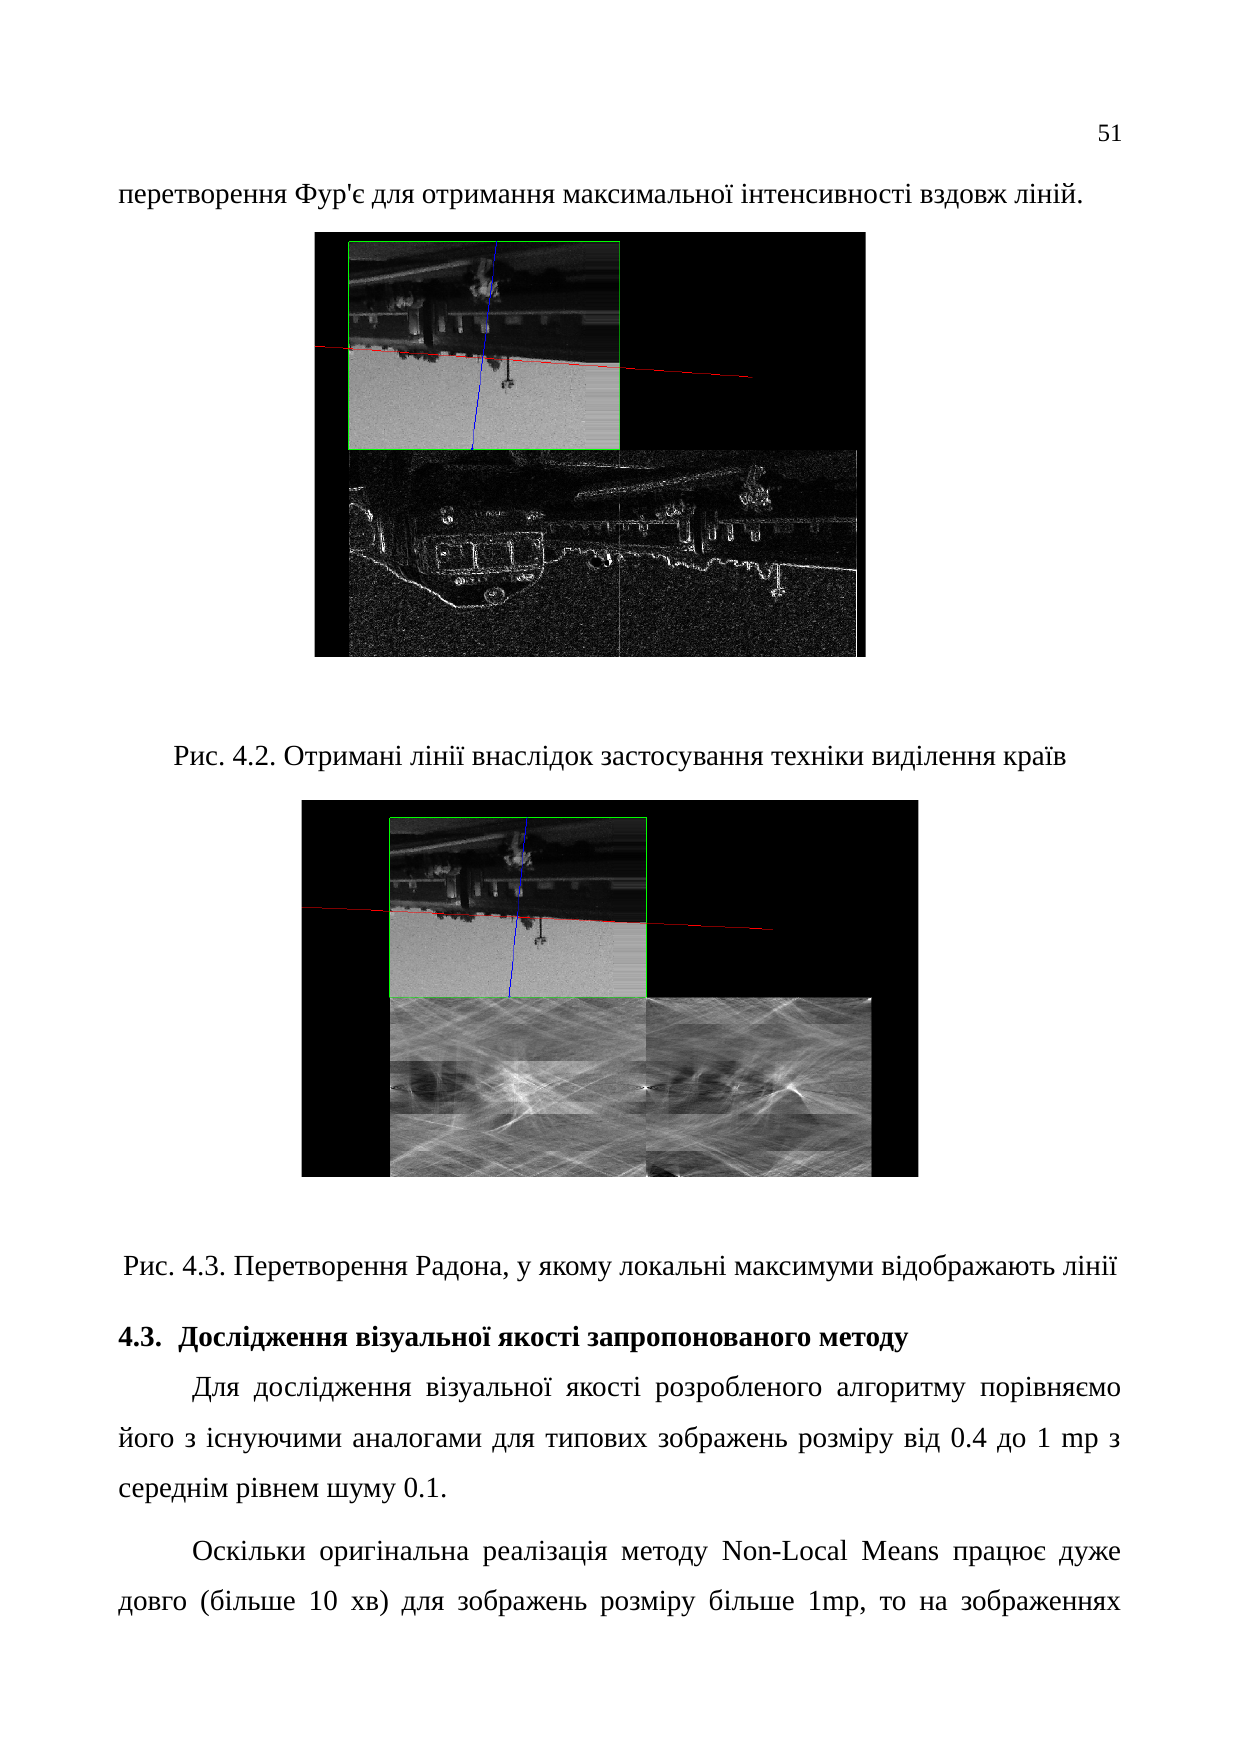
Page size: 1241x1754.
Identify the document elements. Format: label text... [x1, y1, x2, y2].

picture [314, 232, 866, 657]
text Рис. 4.2. Отримані лінії внаслідок застосування техніки виділення країв [118, 738, 1122, 771]
picture [301, 800, 919, 1177]
text перетворення Фур'є для отримання максимальної інтенсивності вздовж ліній. [118, 176, 1122, 210]
subtitle 4.3. Дослідження візуальної якості запропонованого методу [118, 1319, 1122, 1353]
text Рис. 4.3. Перетворення Радона, у якому локальні максимуми відображають лінії [118, 1248, 1122, 1282]
text Для дослідження візуальної якості розробленого алгоритму порівняємо його з існуючими аналогами для типових зображень розміру від 0.4 до 1 mp з середнім рівнем шуму 0.1. [118, 1369, 1122, 1504]
text Оскільки оригінальна реалізація методу Non-Local Means працює дуже довго (більше 10 хв) для зображень розміру більше 1mp, то на зображеннях [118, 1533, 1122, 1617]
